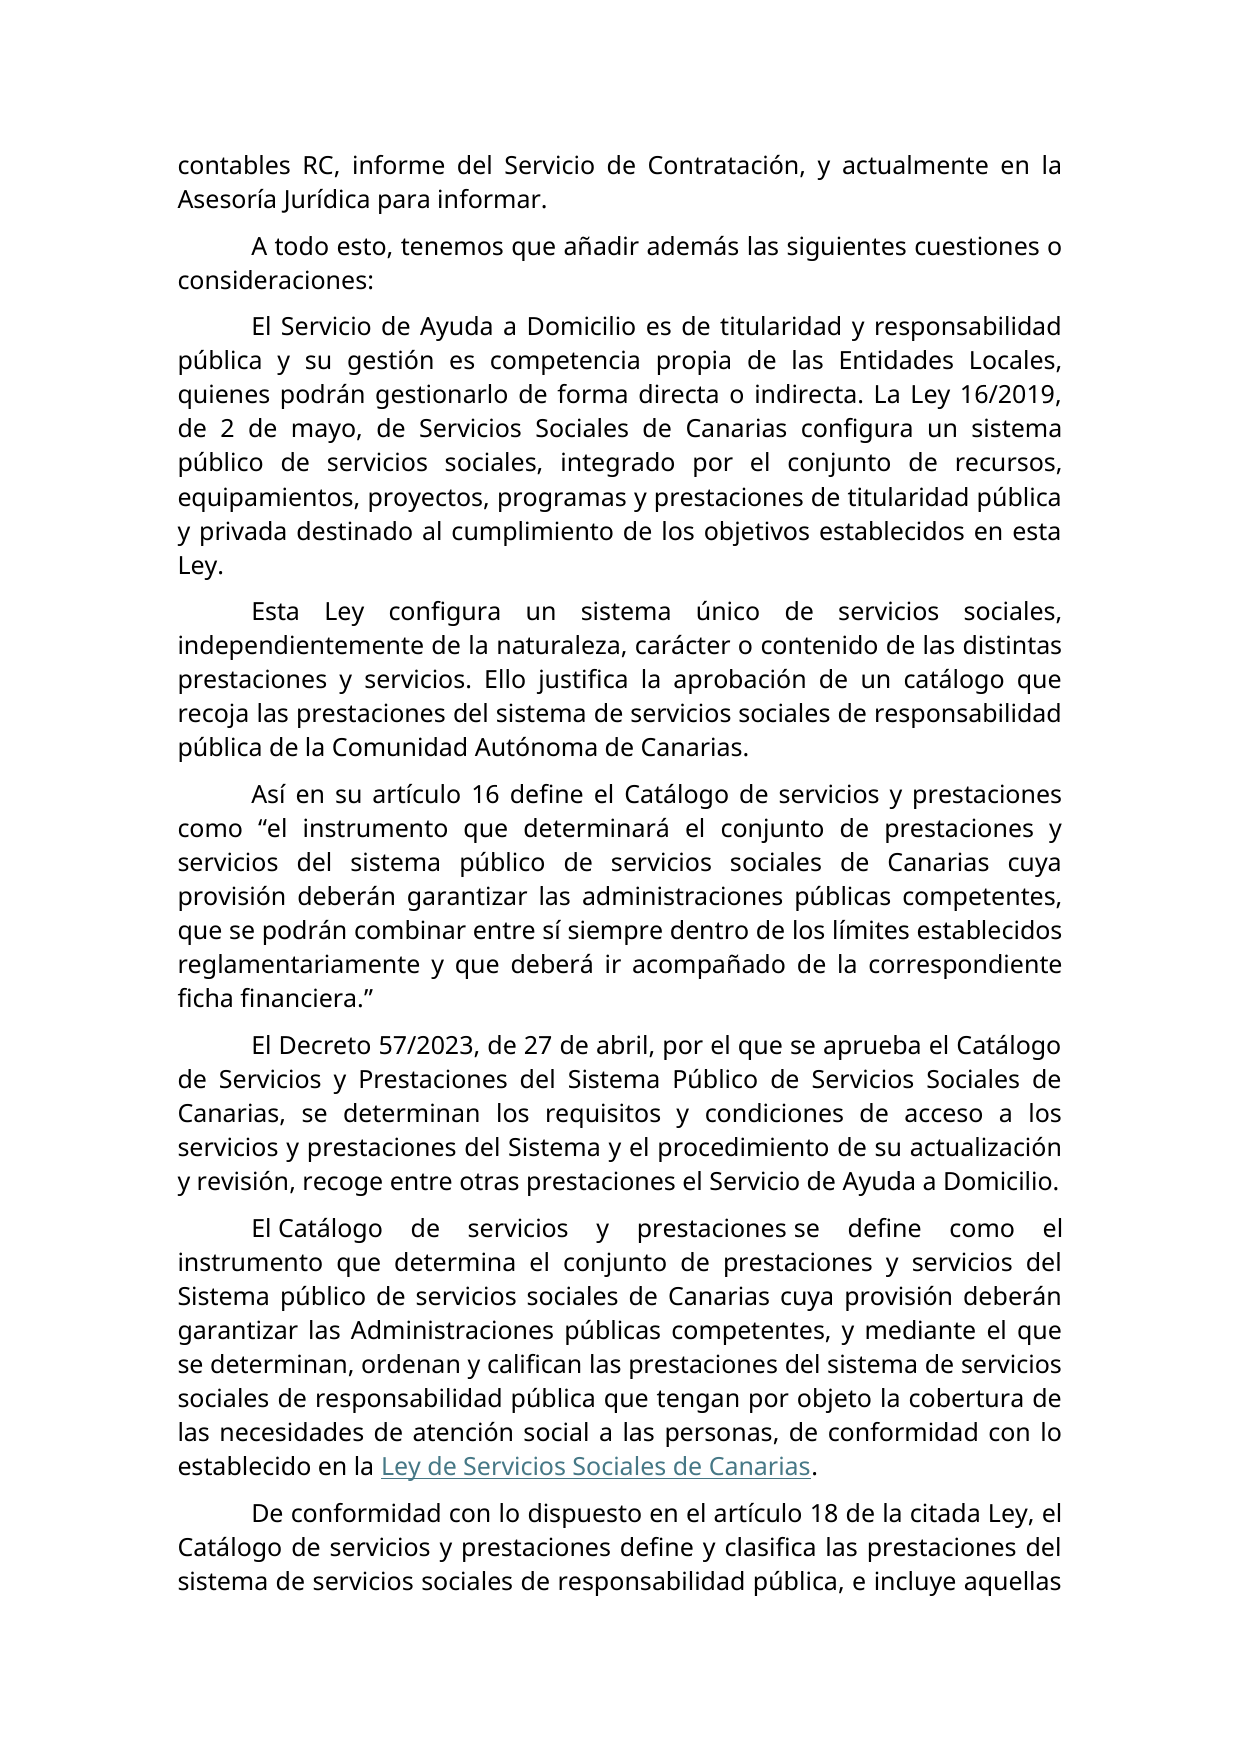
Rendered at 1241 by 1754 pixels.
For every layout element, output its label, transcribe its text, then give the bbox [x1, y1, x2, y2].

text El Catálogo de servicios y prestaciones se define como el instrumento que determina el conjunto de prestaciones y servicios del Sistema público de servicios sociales de Canarias cuya provisión deberán garantizar las Administraciones públicas competentes, y mediante el que se determinan, ordenan y califican las prestaciones del sistema de servicios sociales de responsabilidad pública que tengan por objeto la cobertura de las necesidades de atención social a las personas, de conformidad con lo establecido en la Ley de Servicios Sociales de Canarias. [177, 1210, 1063, 1483]
text El Servicio de Ayuda a Domicilio es de titularidad y responsabilidad pública y su gestión es competencia propia de las Entidades Locales, quienes podrán gestionarlo de forma directa o indirecta. La Ley 16/2019, de 2 de mayo, de Servicios Sociales de Canarias configura un sistema público de servicios sociales, integrado por el conjunto de recursos, equipamientos, proyectos, programas y prestaciones de titularidad pública y privada destinado al cumplimiento de los objetivos establecidos en esta Ley. [177, 309, 1063, 581]
text El Decreto 57/2023, de 27 de abril, por el que se aprueba el Catálogo de Servicios y Prestaciones del Sistema Público de Servicios Sociales de Canarias, se determinan los requisitos y condiciones de acceso a los servicios y prestaciones del Sistema y el procedimiento de su actualización y revisión, recoge entre otras prestaciones el Servicio de Ayuda a Domicilio. [177, 1028, 1063, 1198]
text contables RC, informe del Servicio de Contratación, y actualmente en la Asesoría Jurídica para informar. [177, 148, 1063, 216]
text Esta Ley configura un sistema único de servicios sociales, independientemente de la naturaleza, carácter o contenido de las distintas prestaciones y servicios. Ello justifica la aprobación de un catálogo que recoja las prestaciones del sistema de servicios sociales de responsabilidad pública de la Comunidad Autónoma de Canarias. [177, 594, 1063, 764]
text De conformidad con lo dispuesto en el artículo 18 de la citada Ley, el Catálogo de servicios y prestaciones define y clasifica las prestaciones del sistema de servicios sociales de responsabilidad pública, e incluye aquellas [177, 1495, 1063, 1598]
text A todo esto, tenemos que añadir además las siguientes cuestiones o consideraciones: [177, 228, 1063, 296]
text Así en su artículo 16 define el Catálogo de servicios y prestaciones como “el instrumento que determinará el conjunto de prestaciones y servicios del sistema público de servicios sociales de Canarias cuya provisión deberán garantizar las administraciones públicas competentes, que se podrán combinar entre sí siempre dentro de los límites establecidos reglamentariamente y que deberá ir acompañado de la correspondiente ficha financiera.” [177, 777, 1063, 1015]
